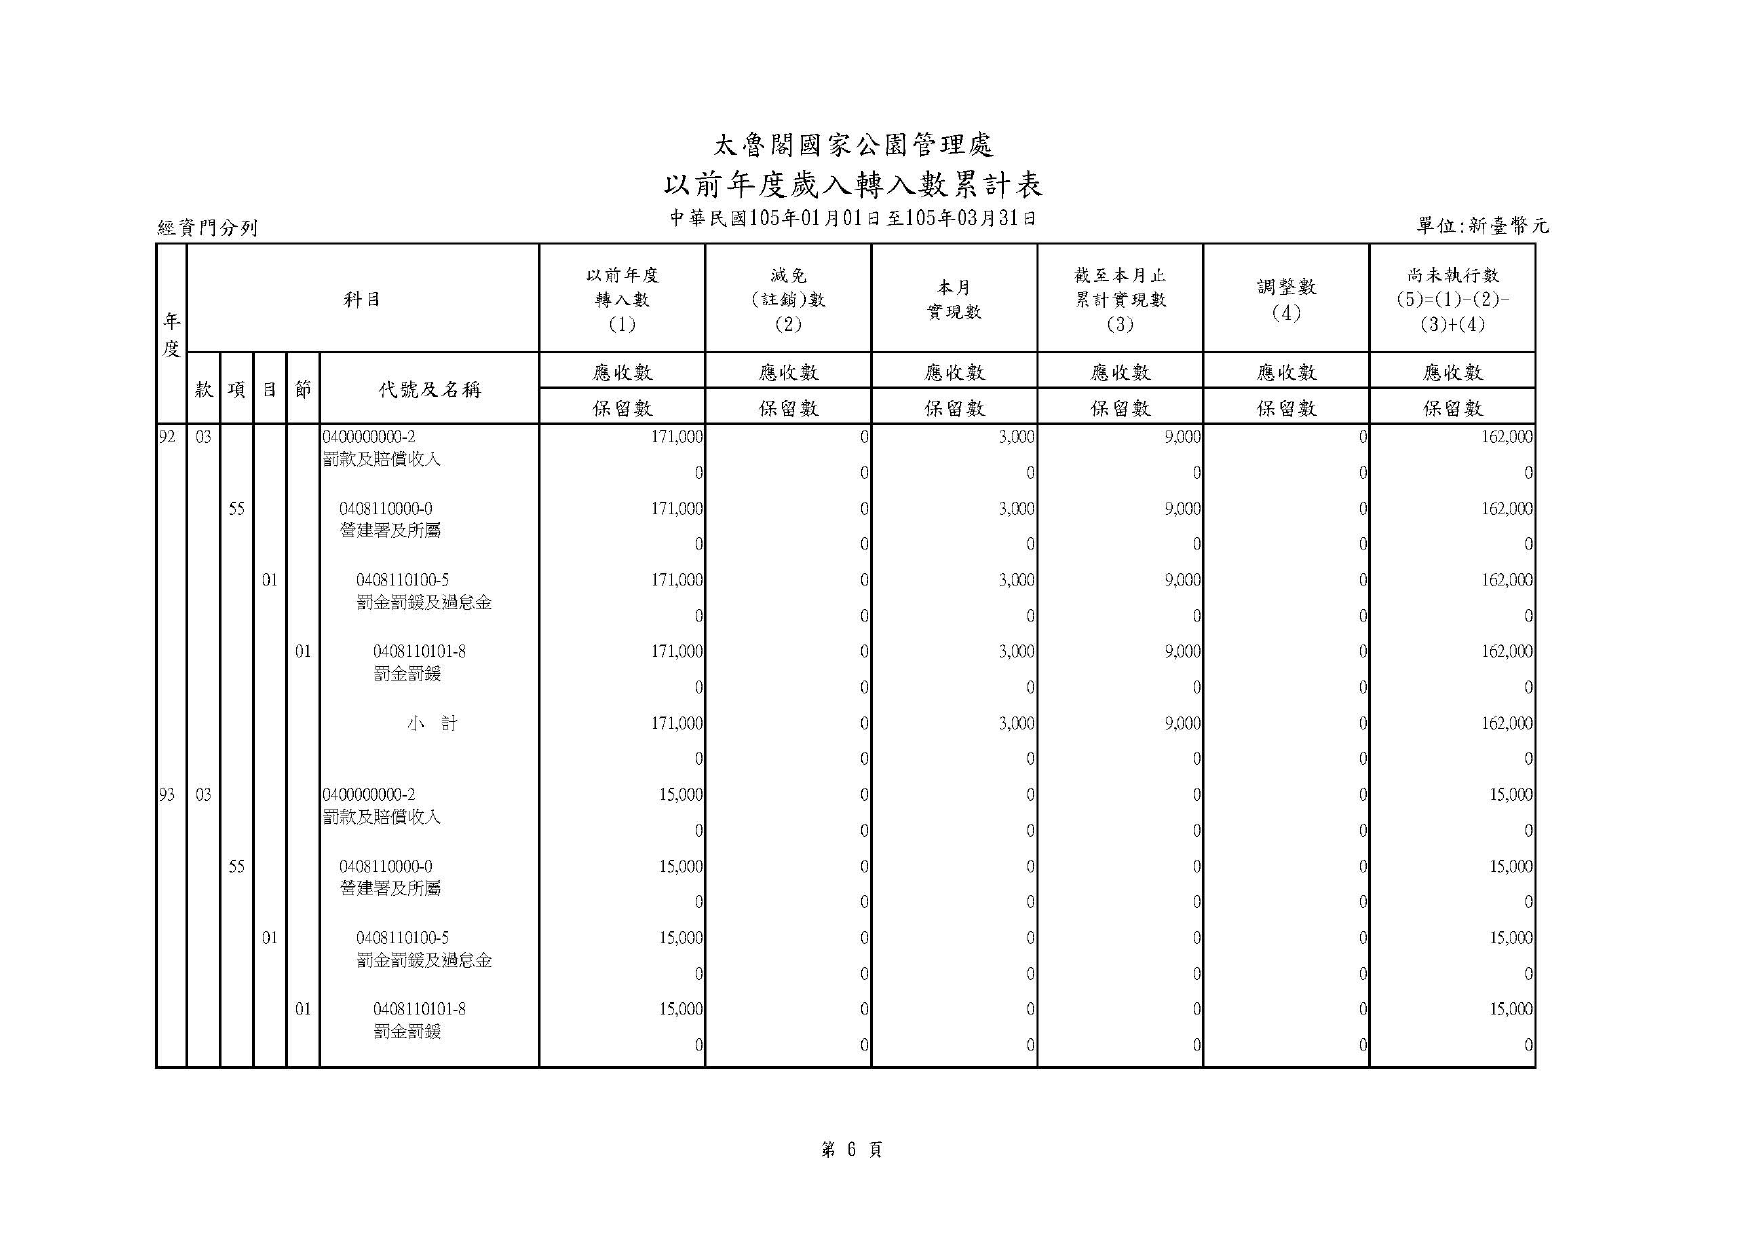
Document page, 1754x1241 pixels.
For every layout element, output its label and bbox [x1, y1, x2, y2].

picture [59, 82, 1646, 1164]
